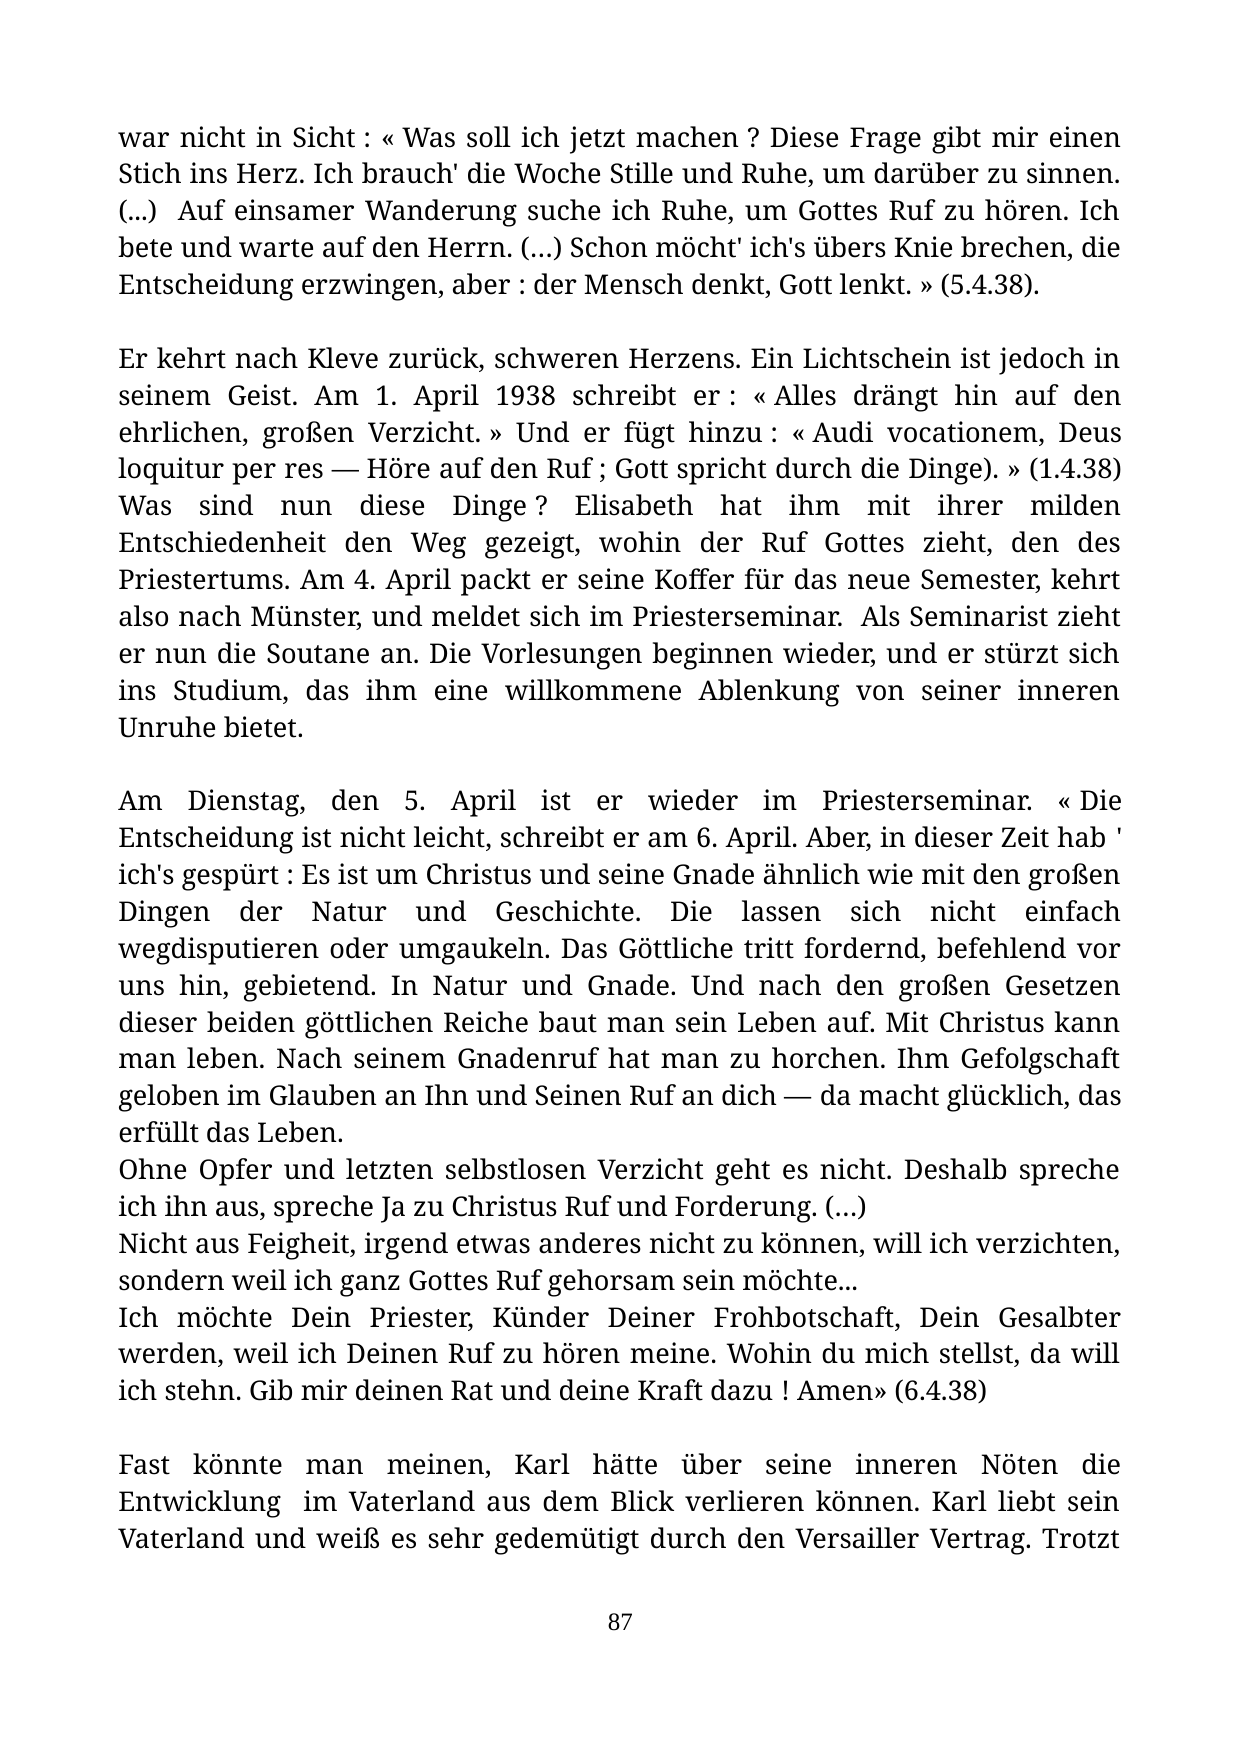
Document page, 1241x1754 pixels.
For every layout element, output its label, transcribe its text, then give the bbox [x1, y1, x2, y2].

text Nicht aus Feigheit, irgend etwas anderes nicht zu können, will ich verzichten, sondern weil ich ganz Gottes Ruf gehorsam sein möchte... [118, 1224, 1122, 1298]
text Am Dienstag, den 5. April ist er wieder im Priesterseminar. « Die Entscheidung ist nicht leicht, schreibt er am 6. April. Aber, in dieser Zeit hab ' ich's gespürt : Es ist um Christus und seine Gnade ähnlich wie mit den großen Dingen der Natur und Geschichte. Die lassen sich nicht einfach wegdisputieren oder umgaukeln. Das Göttliche tritt fordernd, befehlend vor uns hin, gebietend. In Natur und Gnade. Und nach den großen Gesetzen dieser beiden göttlichen Reiche baut man sein Leben auf. Mit Christus kann man leben. Nach seinem Gnadenruf hat man zu horchen. Ihm Gefolgschaft geloben im Glauben an Ihn und Seinen Ruf an dich — da macht glücklich, das erfüllt das Leben. [118, 782, 1122, 1151]
text Ich möchte Dein Priester, Künder Deiner Frohbotschaft, Dein Gesalbter werden, weil ich Deinen Ruf zu hören meine. Wohin du mich stellst, da will ich stehn. Gib mir deinen Rat und deine Kraft dazu ! Amen» (6.4.38) [118, 1298, 1122, 1409]
text Ohne Opfer und letzten selbstlosen Verzicht geht es nicht. Deshalb spreche ich ihn aus, spreche Ja zu Christus Ruf und Forderung. (…) [118, 1151, 1122, 1224]
text Er kehrt nach Kleve zurück, schweren Herzens. Ein Lichtschein ist jedoch in seinem Geist. Am 1. April 1938 schreibt er : « Alles drängt hin auf den ehrlichen, großen Verzicht. » Und er fügt hinzu : « Audi vocationem, Deus loquitur per res — Höre auf den Ruf ; Gott spricht durch die Dinge). » (1.4.38) Was sind nun diese Dinge ? Elisabeth hat ihm mit ihrer milden Entschiedenheit den Weg gezeigt, wohin der Ruf Gottes zieht, den des Priestertums. Am 4. April packt er seine Koffer für das neue Semester, kehrt also nach Münster, und meldet sich im Priesterseminar. Als Seminarist zieht er nun die Soutane an. Die Vorlesungen beginnen wieder, und er stürzt sich ins Studium, das ihm eine willkommene Ablenkung von seiner inneren Unruhe bietet. [118, 339, 1122, 745]
text Fast könnte man meinen, Karl hätte über seine inneren Nöten die Entwicklung im Vaterland aus dem Blick verlieren können. Karl liebt sein Vaterland und weiß es sehr gedemütigt durch den Versailler Vertrag. Trotzt [118, 1446, 1122, 1556]
text war nicht in Sicht : « Was soll ich jetzt machen ? Diese Frage gibt mir einen Stich ins Herz. Ich brauch' die Woche Stille und Ruhe, um darüber zu sinnen. (...) Auf einsamer Wanderung suche ich Ruhe, um Gottes Ruf zu hören. Ich bete und warte auf den Herrn. (…) Schon möcht' ich's übers Knie brechen, die Entscheidung erzwingen, aber : der Mensch denkt, Gott lenkt. » (5.4.38). [118, 118, 1122, 302]
